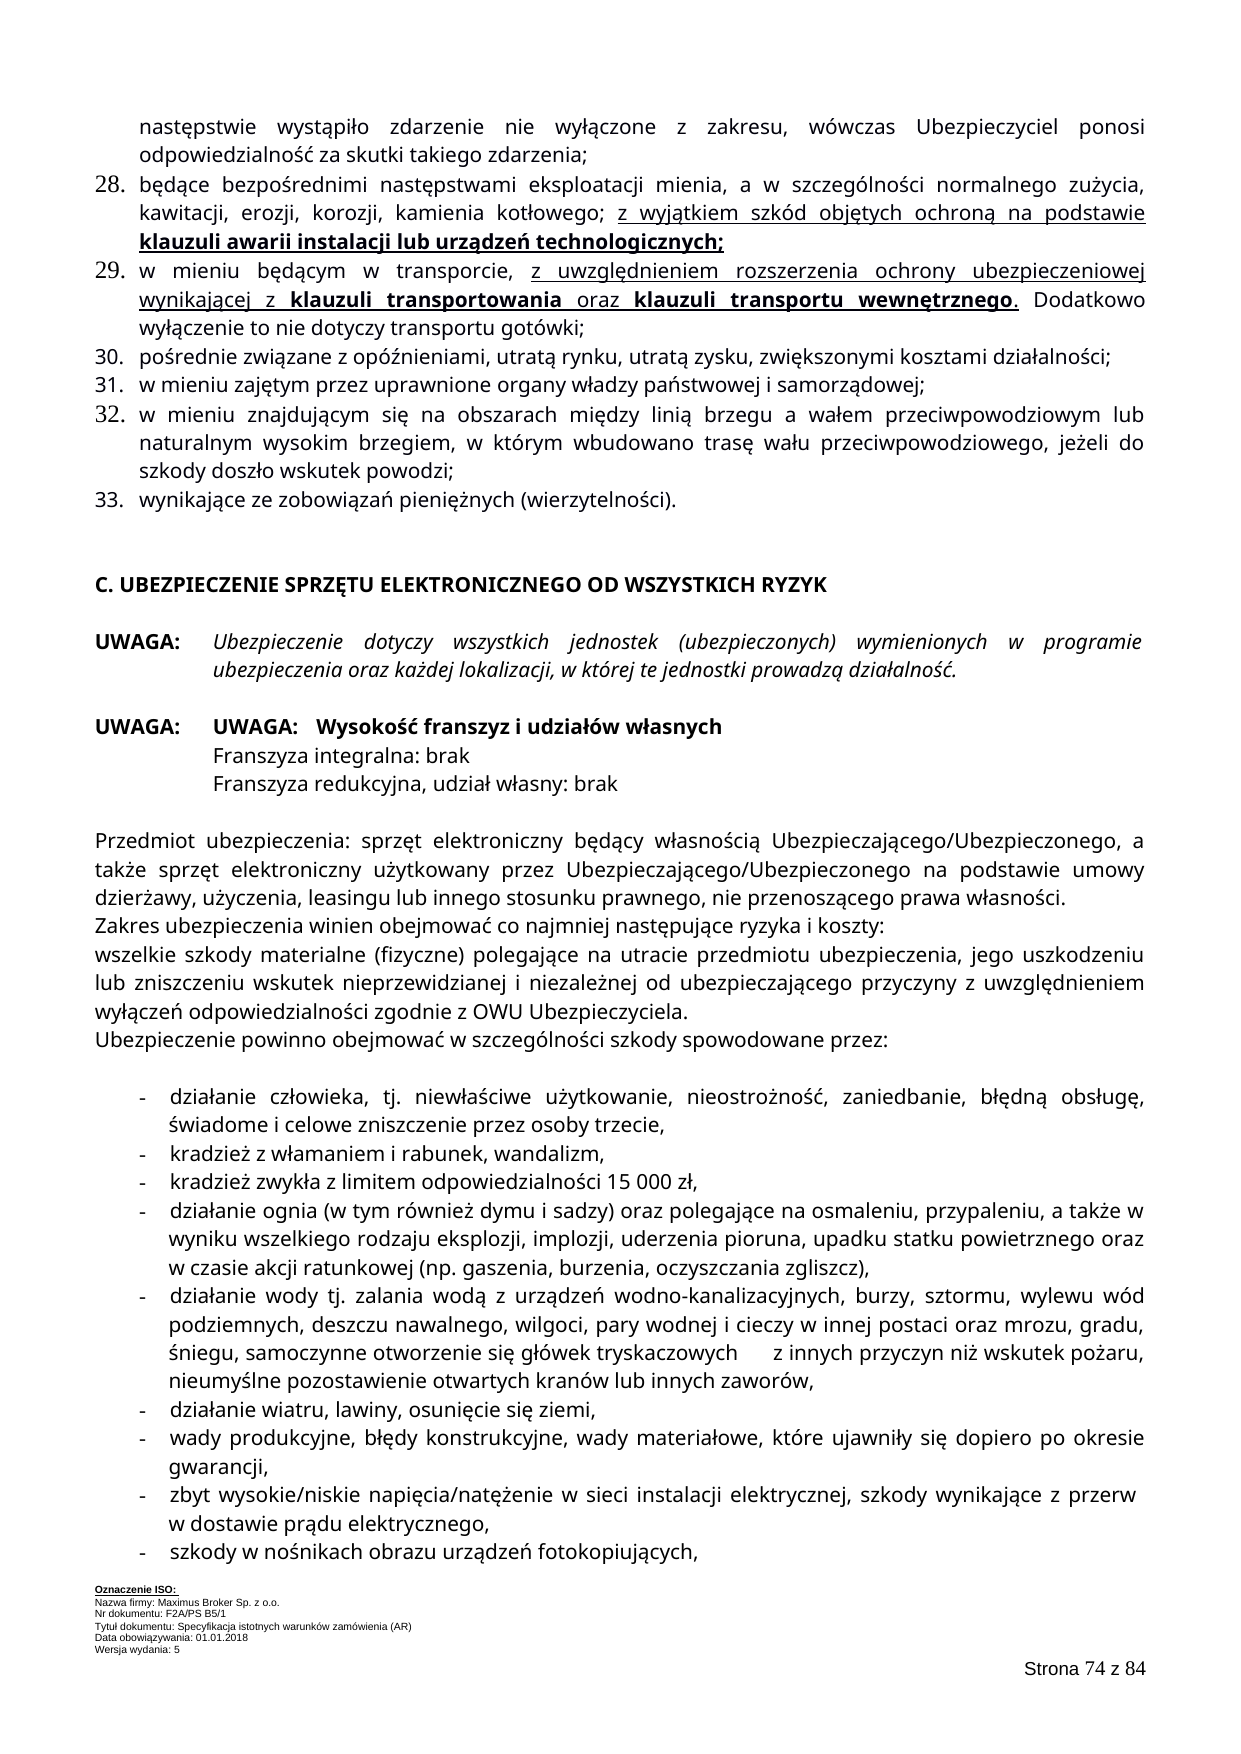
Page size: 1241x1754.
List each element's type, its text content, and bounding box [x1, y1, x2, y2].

list szkody w nośnikach obrazu urządzeń fotokopiujących, [139, 1537, 1146, 1566]
list działanie człowieka, tj. niewłaściwe użytkowanie, nieostrożność, zaniedbanie, błędną obsługę, świadome i celowe zniszczenie przez osoby trzecie, [139, 1082, 1146, 1139]
list działanie wiatru, lawiny, osunięcie się ziemi, [139, 1395, 1146, 1423]
list wynikające ze zobowiązań pieniężnych (wierzytelności). [94, 485, 1146, 513]
text UWAGA: Ubezpieczenie dotyczy wszystkich jednostek (ubezpieczonych) wymienionych w programie ubezpieczenia oraz każdej lokalizacji, w której te jednostki prowadzą działalność. [94, 627, 1146, 684]
list w mieniu będącym w transporcie, z uwzględnieniem rozszerzenia ochrony ubezpieczeniowej wynikającej z klauzuli transportowania oraz klauzuli transportu wewnętrznego. Dodatkowo wyłączenie to nie dotyczy transportu gotówki; [94, 255, 1146, 342]
list zbyt wysokie/niskie napięcia/natężenie w sieci instalacji elektrycznej, szkody wynikające z przerw w dostawie prądu elektrycznego, [139, 1480, 1146, 1537]
list następstwie wystąpiło zdarzenie nie wyłączone z zakresu, wówczas Ubezpieczyciel ponosi odpowiedzialność za skutki takiego zdarzenia; [94, 112, 1146, 169]
text Franszyza redukcyjna, udział własny: brak [94, 769, 1146, 798]
text Zakres ubezpieczenia winien obejmować co najmniej następujące ryzyka i koszty: [94, 912, 1146, 940]
text UWAGA: UWAGA: Wysokość franszyz i udziałów własnych [94, 712, 1146, 741]
list w mieniu zajętym przez uprawnione organy władzy państwowej i samorządowej; [94, 370, 1146, 399]
text Przedmiot ubezpieczenia: sprzęt elektroniczny będący własnością Ubezpieczającego/Ubezpieczonego, a także sprzęt elektroniczny użytkowany przez Ubezpieczającego/Ubezpieczonego na podstawie umowy dzierżawy, użyczenia, leasingu lub innego stosunku prawnego, nie przenoszącego prawa własności. [94, 826, 1146, 912]
list pośrednie związane z opóźnieniami, utratą rynku, utratą zysku, zwiększonymi kosztami działalności; [94, 342, 1146, 370]
text C. UBEZPIECZENIE SPRZĘTU ELEKTRONICZNEGO OD WSZYSTKICH RYZYK [94, 570, 1146, 599]
text Ubezpieczenie powinno obejmować w szczególności szkody spowodowane przez: [94, 1025, 1146, 1054]
list kradzież zwykła z limitem odpowiedzialności 15 000 zł, [139, 1167, 1146, 1196]
list działanie wody tj. zalania wodą z urządzeń wodno-kanalizacyjnych, burzy, sztormu, wylewu wód podziemnych, deszczu nawalnego, wilgoci, pary wodnej i cieczy w innej postaci oraz mrozu, gradu, śniegu, samoczynne otworzenie się główek tryskaczowych z innych przyczyn niż wskutek pożaru, nieumyślne pozostawienie otwartych kranów lub innych zaworów, [139, 1281, 1146, 1395]
text wszelkie szkody materialne (fizyczne) polegające na utracie przedmiotu ubezpieczenia, jego uszkodzeniu lub zniszczeniu wskutek nieprzewidzianej i niezależnej od ubezpieczającego przyczyny z uwzględnieniem wyłączeń odpowiedzialności zgodnie z OWU Ubezpieczyciela. [94, 940, 1146, 1025]
list działanie ognia (w tym również dymu i sadzy) oraz polegające na osmaleniu, przypaleniu, a także w wyniku wszelkiego rodzaju eksplozji, implozji, uderzenia pioruna, upadku statku powietrznego oraz w czasie akcji ratunkowej (np. gaszenia, burzenia, oczyszczania zgliszcz), [139, 1196, 1146, 1281]
list w mieniu znajdującym się na obszarach między linią brzegu a wałem przeciwpowodziowym lub naturalnym wysokim brzegiem, w którym wbudowano trasę wału przeciwpowodziowego, jeżeli do szkody doszło wskutek powodzi; [94, 399, 1146, 485]
text Franszyza integralna: brak [94, 741, 1146, 769]
list będące bezpośrednimi następstwami eksploatacji mienia, a w szczególności normalnego zużycia, kawitacji, erozji, korozji, kamienia kotłowego; z wyjątkiem szkód objętych ochroną na podstawie klauzuli awarii instalacji lub urządzeń technologicznych; [94, 169, 1146, 255]
list wady produkcyjne, błędy konstrukcyjne, wady materiałowe, które ujawniły się dopiero po okresie gwarancji, [139, 1423, 1146, 1480]
list kradzież z włamaniem i rabunek, wandalizm, [139, 1139, 1146, 1167]
